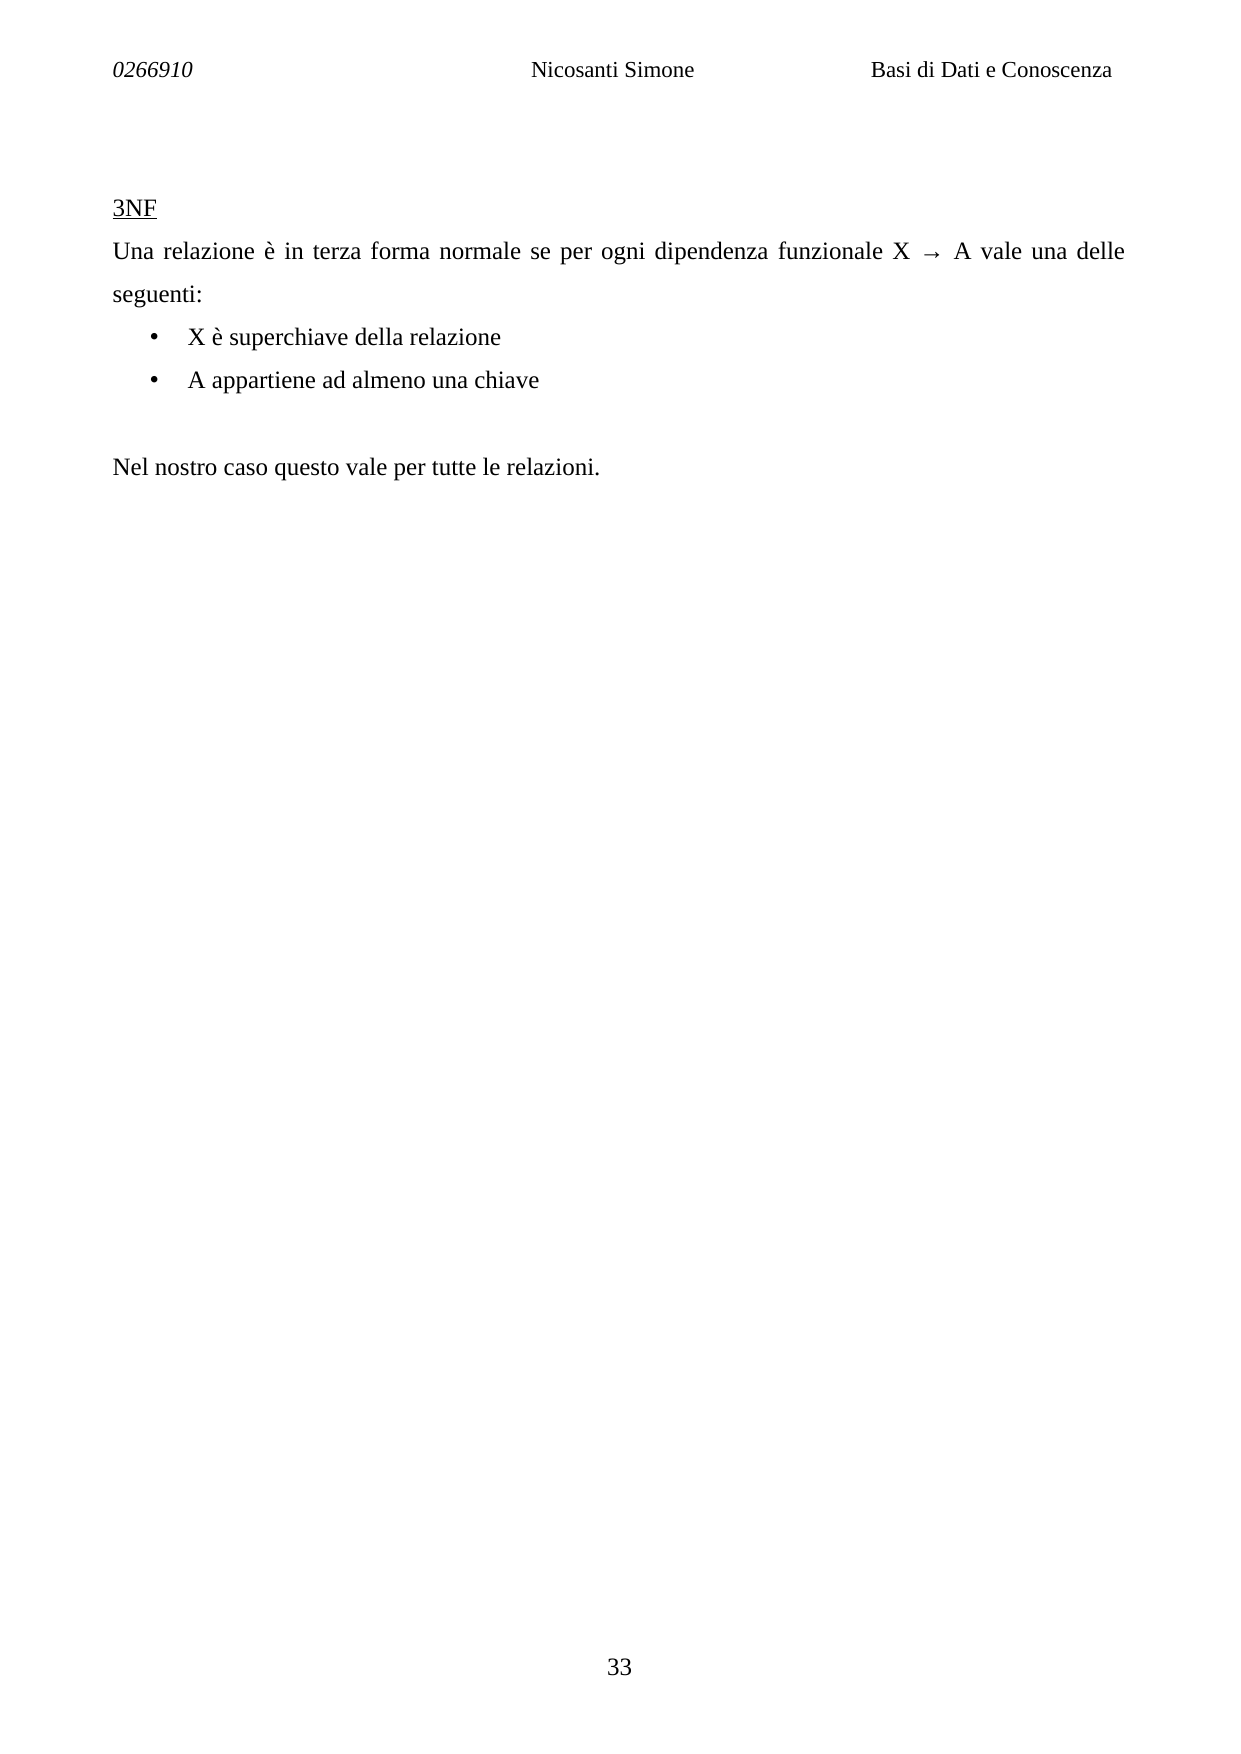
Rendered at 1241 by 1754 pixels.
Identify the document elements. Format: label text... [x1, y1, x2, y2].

text 3NF [112, 193, 1128, 222]
list A appartiene ad almeno una chiave [150, 366, 1128, 394]
text Una relazione è in terza forma normale se per ogni dipendenza funzionale X → A vale una delle seguenti: [112, 236, 1128, 308]
text Nel nostro caso questo vale per tutte le relazioni. [112, 452, 1128, 481]
list X è superchiave della relazione [150, 322, 1128, 351]
